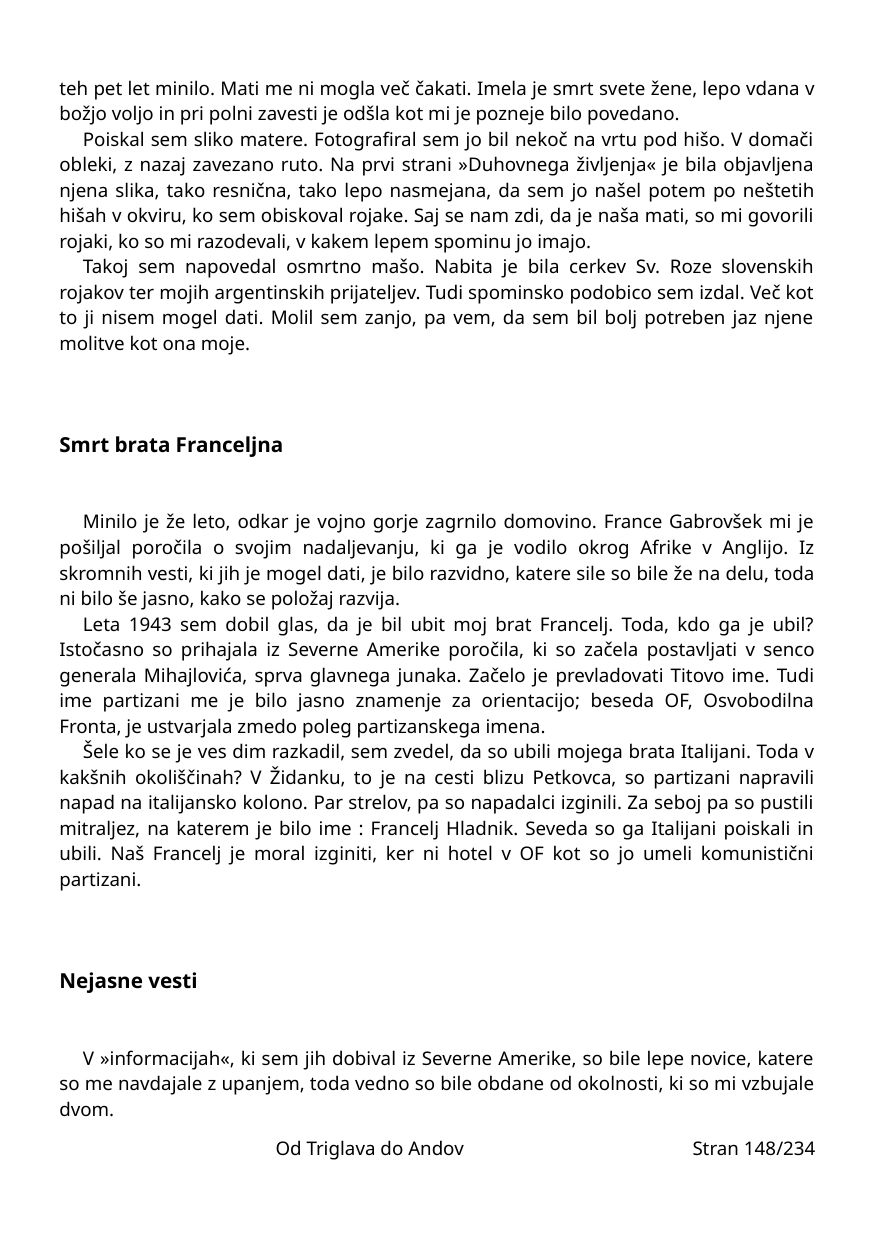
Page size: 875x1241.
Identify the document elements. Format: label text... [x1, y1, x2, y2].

subtitle Nejasne vesti [59, 943, 815, 994]
text Šele ko se je ves dim razkadil, sem zvedel, da so ubili mojega brata Italijani. Toda v kakšnih okoliščinah? V Židanku, to je na cesti blizu Petkovca, so partizani napravili napad na italijansko kolono. Par strelov, pa so napadalci izginili. Za seboj pa so pustili mitraljez, na katerem je bilo ime : Francelj Hladnik. Seveda so ga Italijani poiskali in ubili. Naš Francelj je moral izginiti, ker ni hotel v OF kot so jo umeli komunistični partizani. [59, 738, 815, 892]
text teh pet let minilo. Mati me ni mogla več čakati. Imela je smrt svete žene, lepo vdana v božjo voljo in pri polni zavesti je odšla kot mi je pozneje bilo povedano. [59, 75, 815, 126]
text Leta 1943 sem dobil glas, da je bil ubit moj brat Francelj. Toda, kdo ga je ubil? Istočasno so prihajala iz Severne Amerike poročila, ki so začela postavljati v senco generala Mihajlovića, sprva glavnega junaka. Začelo je prevladovati Titovo ime. Tudi ime partizani me je bilo jasno znamenje za orientacijo; beseda OF, Osvobodilna Fronta, je ustvarjala zmedo poleg partizanskega imena. [59, 611, 815, 738]
text Minilo je že leto, odkar je vojno gorje zagrnilo domovino. France Gabrovšek mi je pošiljal poročila o svojim nadaljevanju, ki ga je vodilo okrog Afrike v Anglijo. Iz skromnih vesti, ki jih je mogel dati, je bilo razvidno, katere sile so bile že na delu, toda ni bilo še jasno, kako se položaj razvija. [59, 509, 815, 611]
text Takoj sem napovedal osmrtno mašo. Nabita je bila cerkev Sv. Roze slovenskih rojakov ter mojih argentinskih prijateljev. Tudi spominsko podobico sem izdal. Več kot to ji nisem mogel dati. Molil sem zanjo, pa vem, da sem bil bolj potreben jaz njene molitve kot ona moje. [59, 254, 815, 356]
text Poiskal sem sliko matere. Fotografiral sem jo bil nekoč na vrtu pod hišo. V domači obleki, z nazaj zavezano ruto. Na prvi strani »Duhovnega življenja« je bila objavljena njena slika, tako resnična, tako lepo nasmejana, da sem jo našel potem po neštetih hišah v okviru, ko sem obiskoval rojake. Saj se nam zdi, da je naša mati, so mi govorili rojaki, ko so mi razodevali, v kakem lepem spominu jo imajo. [59, 126, 815, 254]
subtitle Smrt brata Franceljna [59, 407, 815, 458]
text V »informacijah«, ki sem jih dobival iz Severne Amerike, so bile lepe novice, katere so me navdajale z upanjem, toda vedno so bile obdane od okolnosti, ki so mi vzbujale dvom. [59, 1045, 815, 1121]
